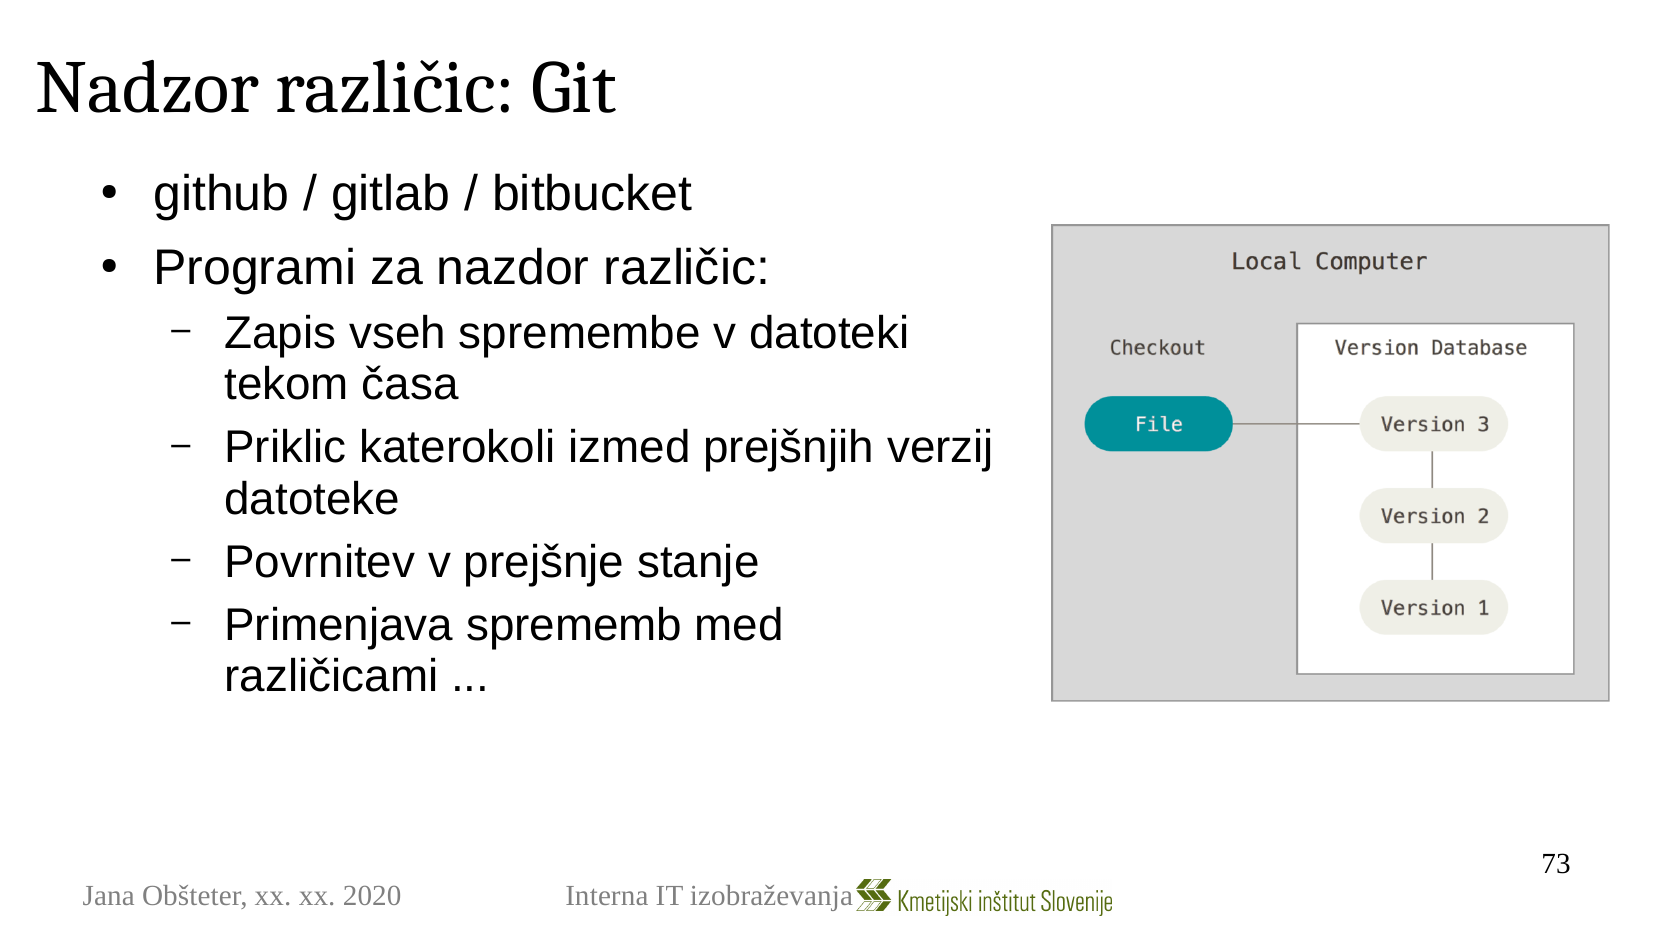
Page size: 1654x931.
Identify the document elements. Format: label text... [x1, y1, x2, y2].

list github / gitlab / bitbucket Programi za nazdor različic: Zapis vseh spremembe v datoteki tekom časa Priklic katerokoli izmed prejšnjih verzij datoteke Povrnitev v prejšnje stanje Primenjava sprememb med različicami ... [82, 165, 1040, 827]
picture [1051, 224, 1611, 703]
picture [856, 879, 1112, 916]
title Nadzor različic: Git [35, 21, 1524, 154]
